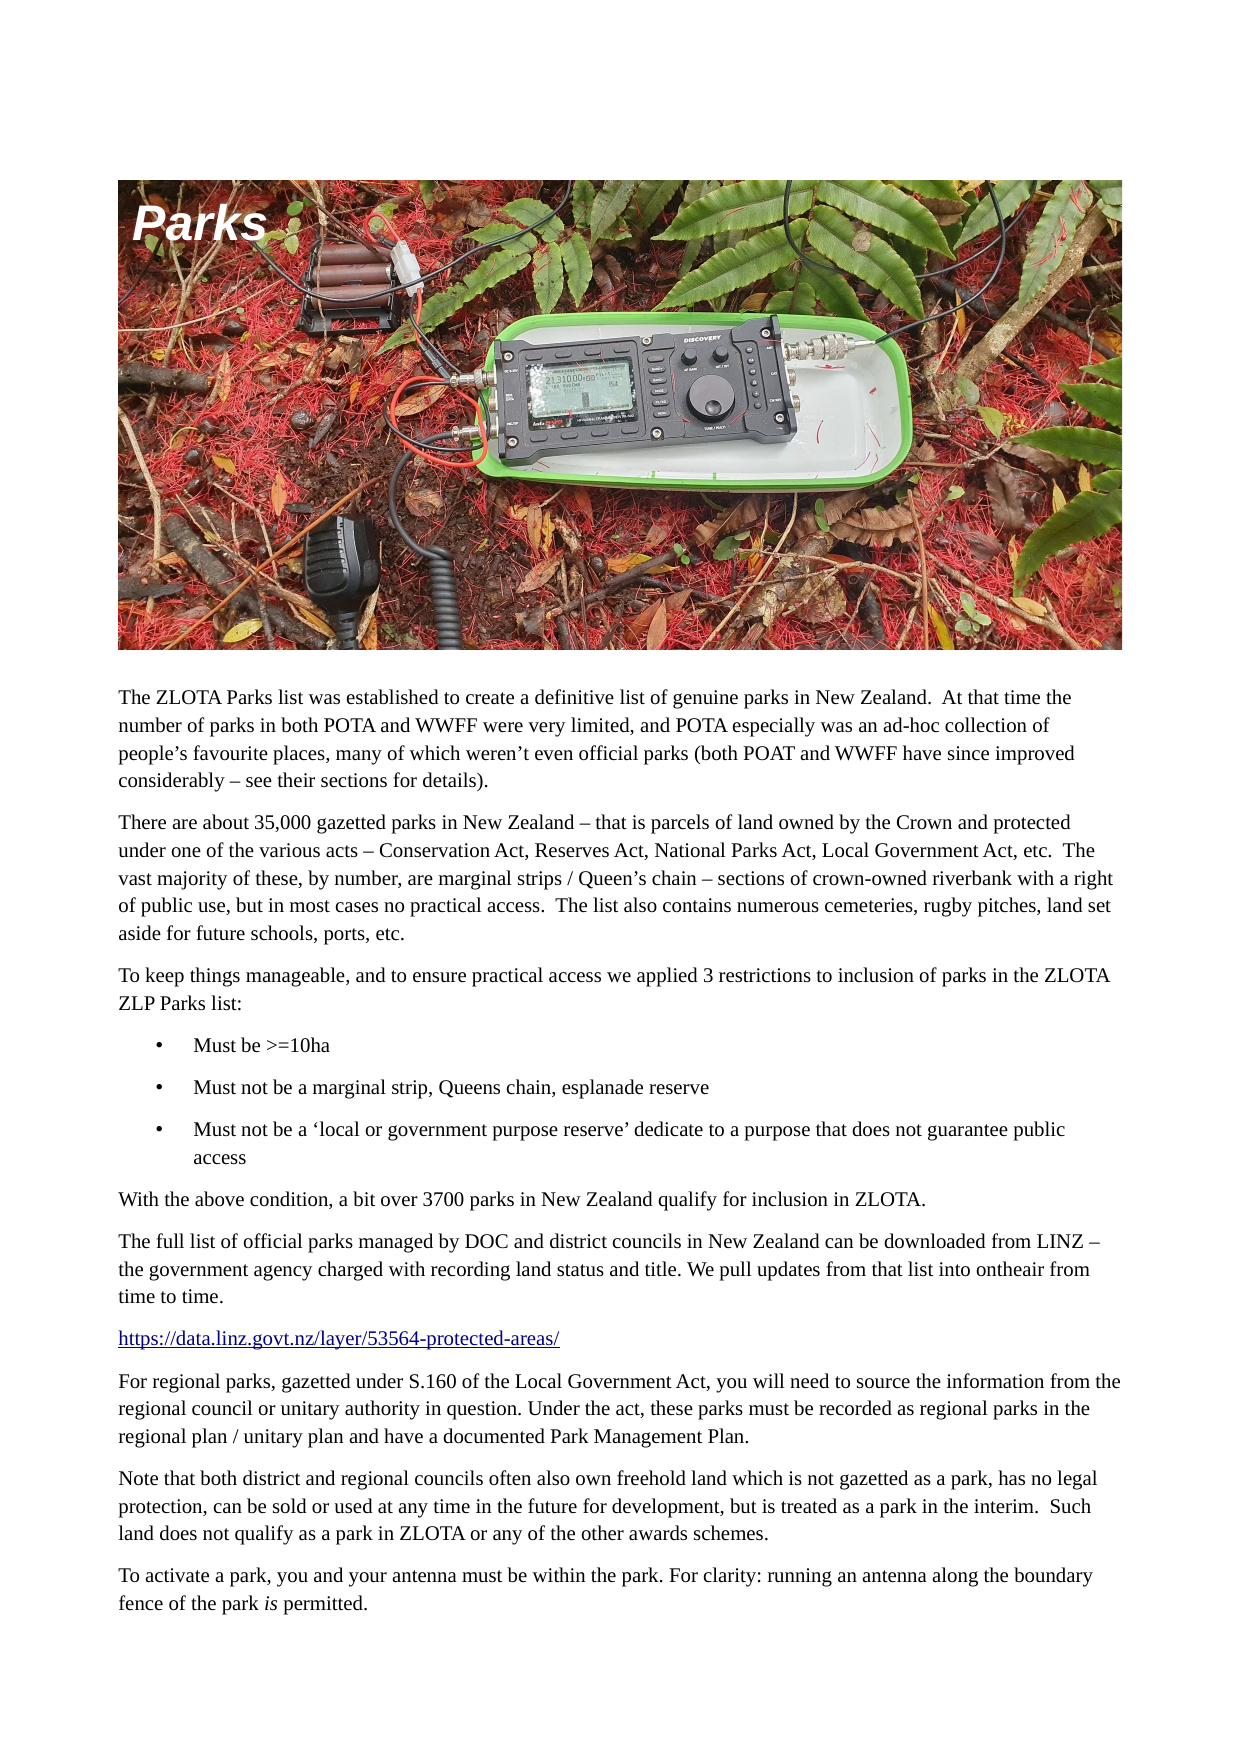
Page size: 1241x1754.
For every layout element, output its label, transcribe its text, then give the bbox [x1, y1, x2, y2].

text With the above condition, a bit over 3700 parks in New Zealand qualify for inclusion in ZLOTA. [118, 1187, 1122, 1211]
text The full list of official parks managed by DOC and district councils in New Zealand can be downloaded from LINZ – the government agency charged with recording land status and title. We pull updates from that list into ontheair from time to time. [118, 1229, 1122, 1308]
text To keep things manageable, and to ensure practical access we applied 3 restrictions to inclusion of parks in the ZLOTA ZLP Parks list: [118, 963, 1122, 1014]
text There are about 35,000 gazetted parks in New Zealand – that is parcels of land owned by the Crown and protected under one of the various acts – Conservation Act, Reserves Act, National Parks Act, Local Government Act, etc. The vast majority of these, by number, are marginal strips / Queen’s chain – sections of crown-owned riverbank with a right of public use, but in most cases no practical access. The list also contains numerous cemeteries, rugby pitches, land set aside for future schools, ports, etc. [118, 810, 1122, 945]
text For regional parks, gazetted under S.160 of the Local Government Act, you will need to source the information from the regional council or unitary authority in question. Under the act, these parks must be recorded as regional parks in the regional plan / unitary plan and have a documented Park Management Plan. [118, 1368, 1122, 1448]
picture [118, 180, 1123, 650]
text To activate a park, you and your antenna must be within the park. For clarity: running an antenna along the boundary fence of the park is permitted. [118, 1563, 1122, 1615]
text The ZLOTA Parks list was established to create a definitive list of genuine parks in New Zealand. At that time the number of parks in both POTA and WWFF were very limited, and POTA especially was an ad-hoc collection of people’s favourite places, many of which weren’t even official parks (both POAT and WWFF have since improved considerably – see their sections for details). [118, 685, 1122, 792]
list Must not be a ‘local or government purpose reserve’ dedicate to a purpose that does not guarantee public access [156, 1117, 1122, 1169]
list Must be >=10ha [156, 1033, 1122, 1057]
list Must not be a marginal strip, Queens chain, esplanade reserve [156, 1075, 1122, 1099]
text Note that both district and regional councils often also own freehold land which is not gazetted as a park, has no legal protection, can be sold or used at any time in the future for development, but is treated as a park in the interim. Such land does not qualify as a park in ZLOTA or any of the other awards schemes. [118, 1466, 1122, 1545]
text https://data.linz.govt.nz/layer/53564-protected-areas/ [118, 1326, 1122, 1350]
